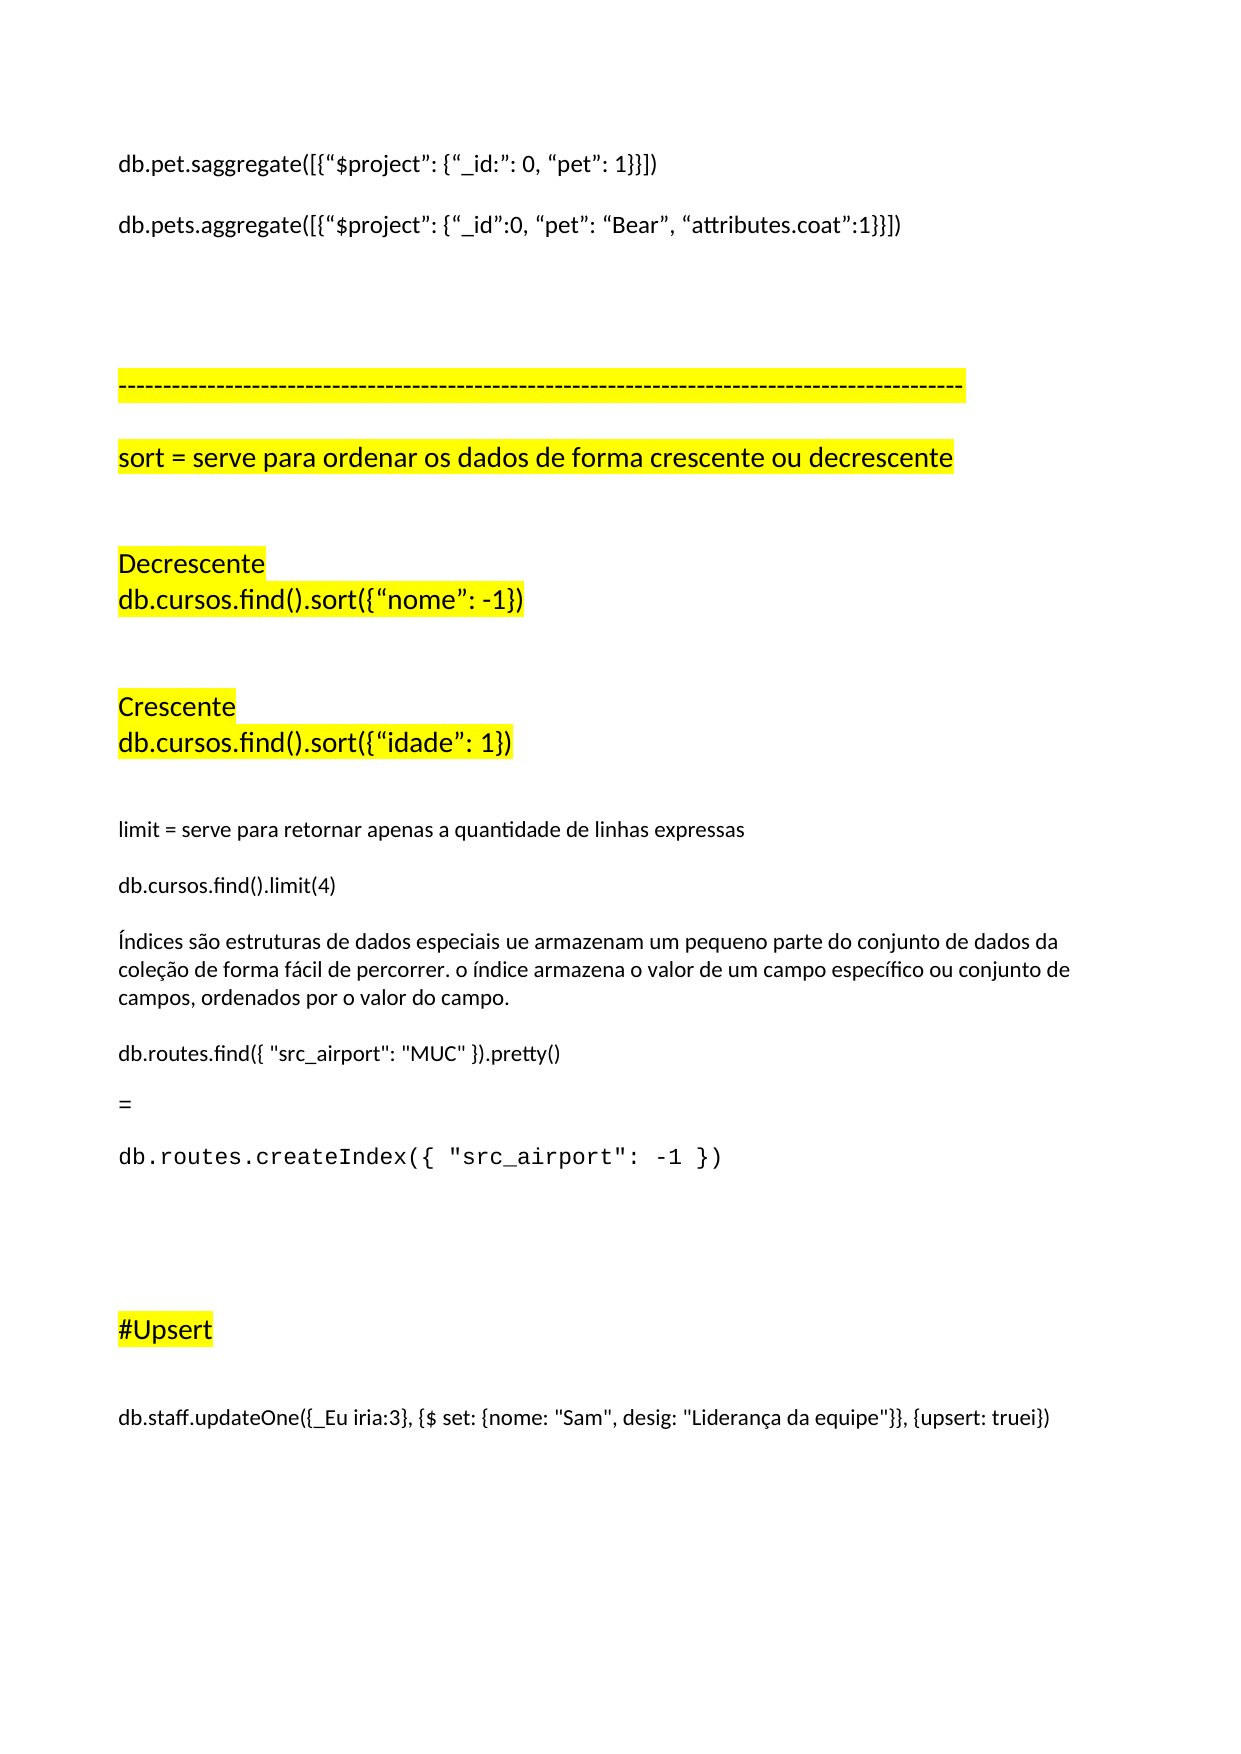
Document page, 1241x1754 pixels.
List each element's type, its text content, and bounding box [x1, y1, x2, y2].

text db.routes.createIndex({ "src_airport": -1 }) [118, 1145, 1122, 1171]
text = [118, 1093, 1122, 1119]
text ----------------------------------------------------------------------------------------------- [118, 367, 1122, 403]
text db.staff.updateOne({_Eu iria:3}, {$ set: {nome: "Sam", desig: "Liderança da equipe"}}, {upsert: truei}) [118, 1403, 1122, 1431]
text db.cursos.find().limit(4) [118, 871, 1122, 899]
text db.cursos.find().sort({“idade”: 1}) [118, 724, 1122, 759]
text Crescente [118, 688, 1122, 724]
text db.pets.aggregate([{“$project”: {“_id”:0, “pet”: “Bear”, “attributes.coat”:1}}]) [118, 210, 1122, 240]
text db.pet.saggregate([{“$project”: {“_id:”: 0, “pet”: 1}}]) [118, 149, 1122, 179]
text limit = serve para retornar apenas a quantidade de linhas expressas [118, 815, 1122, 843]
text db.routes.find({ "src_airport": "MUC" }).pretty() [118, 1039, 1122, 1067]
text db.cursos.find().sort({“nome”: -1}) [118, 581, 1122, 617]
text sort = serve para ordenar os dados de forma crescente ou decrescente [118, 439, 1122, 474]
text Decrescente [118, 546, 1122, 581]
text Índices são estruturas de dados especiais ue armazenam um pequeno parte do conjunto de dados da coleção de forma fácil de percorrer. o índice armazena o valor de um campo específico ou conjunto de campos, ordenados por o valor do campo. [118, 927, 1122, 1011]
text #Upsert [118, 1311, 1122, 1347]
